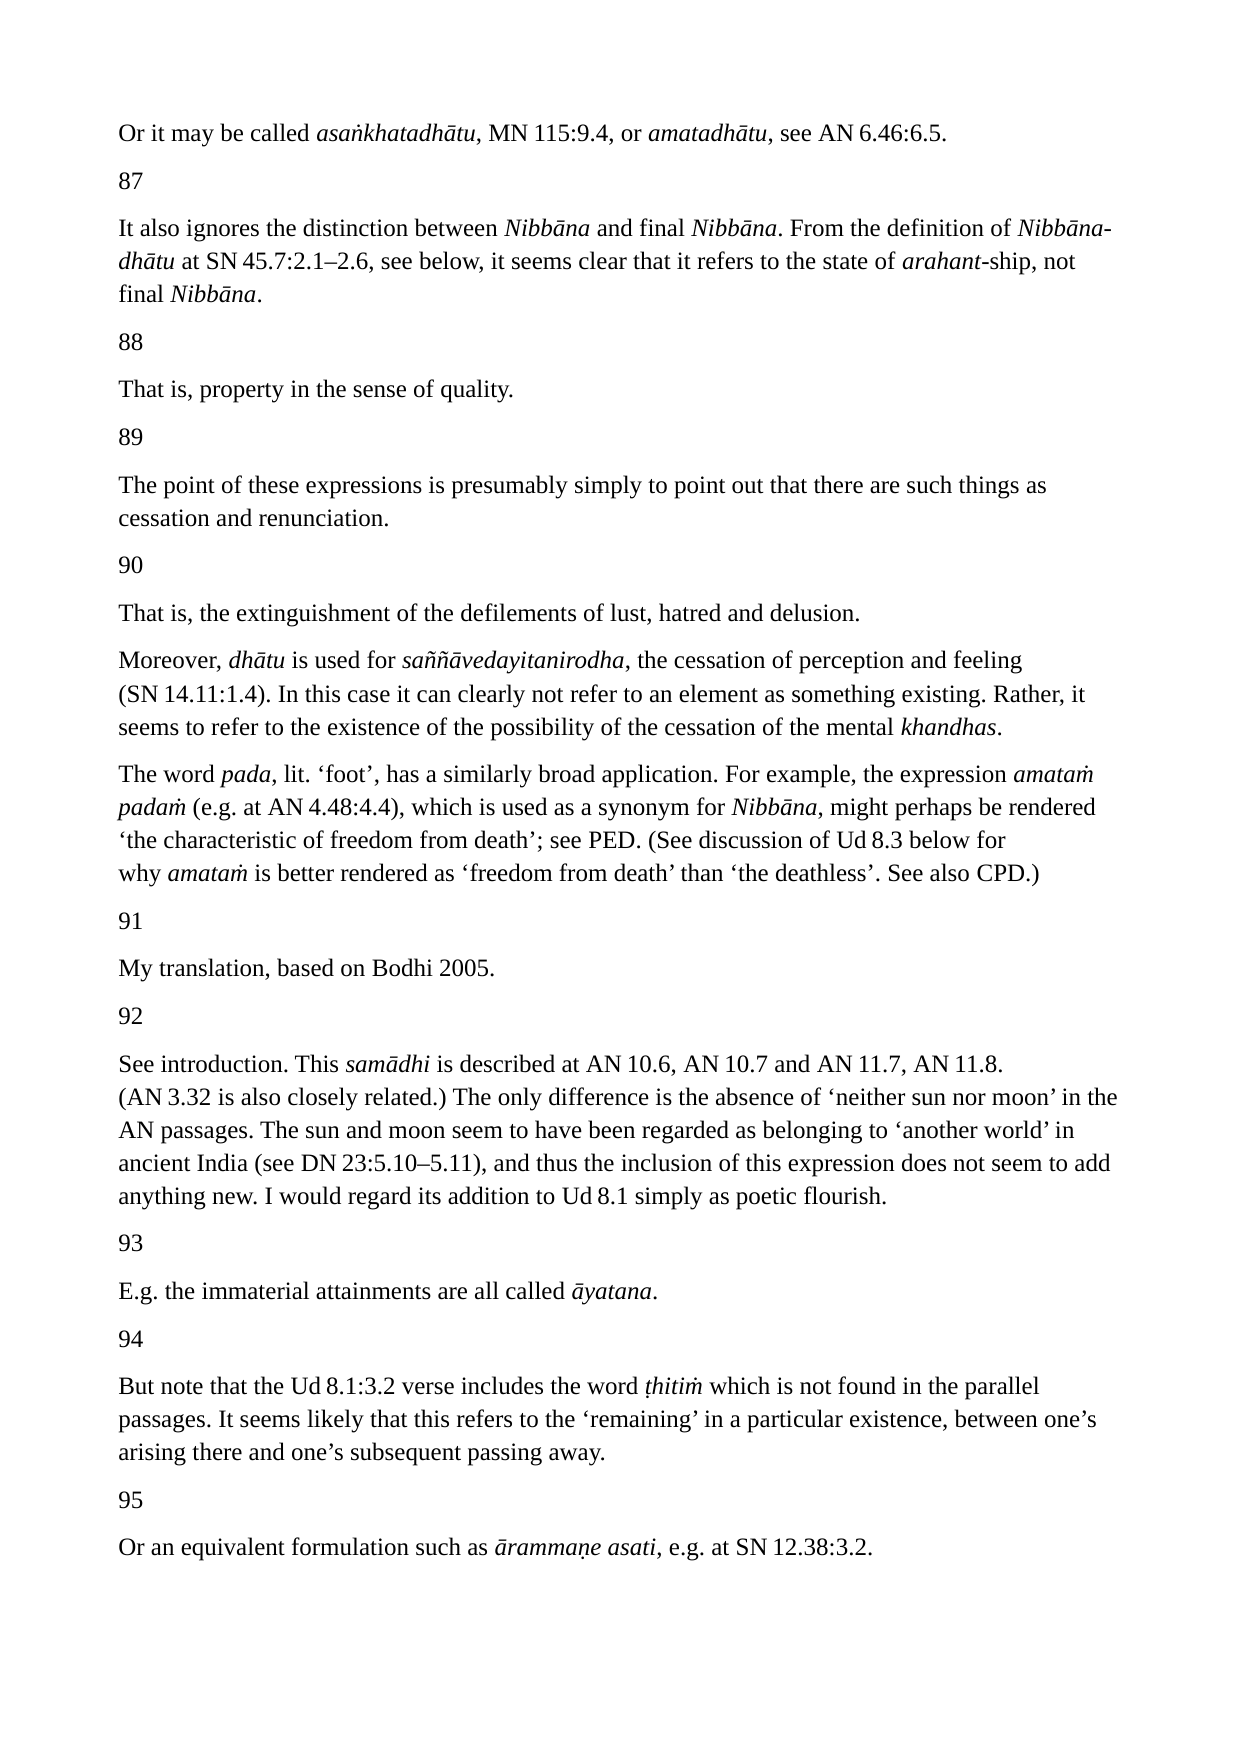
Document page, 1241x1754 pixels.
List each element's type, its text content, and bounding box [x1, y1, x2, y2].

text But note that the Ud 8.1:3.2 verse includes the word ṭhitiṁ which is not found in the parallel passages. It seems likely that this refers to the ‘remaining’ in a particular existence, between one’s arising there and one’s subsequent passing away. [118, 1371, 1122, 1466]
text Or it may be called asaṅkhatadhātu, MN 115:9.4, or amatadhātu, see AN 6.46:6.5. [118, 118, 1122, 147]
text 89 [118, 422, 1122, 451]
text 90 [118, 550, 1122, 579]
text 93 [118, 1228, 1122, 1257]
text It also ignores the distinction between Nibbāna and final Nibbāna. From the definition of Nibbāna-dhātu at SN 45.7:2.1–2.6, see below, it seems clear that it refers to the state of arahant-ship, not final Nibbāna. [118, 213, 1122, 308]
text E.g. the immaterial attainments are all called āyatana. [118, 1276, 1122, 1305]
text Moreover, dhātu is used for saññāvedayitanirodha, the cessation of perception and feeling (SN 14.11:1.4). In this case it can clearly not refer to an element as something existing. Rather, it seems to refer to the existence of the possibility of the cessation of the mental khandhas. [118, 646, 1122, 740]
text 92 [118, 1001, 1122, 1030]
text See introduction. This samādhi is described at AN 10.6, AN 10.7 and AN 11.7, AN 11.8. (AN 3.32 is also closely related.) The only difference is the absence of ‘neither sun nor moon’ in the AN passages. The sun and moon seem to have been regarded as belonging to ‘another world’ in ancient India (see DN 23:5.10–5.11), and thus the inclusion of this expression does not seem to add anything new. I would regard its addition to Ud 8.1 simply as poetic flourish. [118, 1049, 1122, 1209]
text The point of these expressions is presumably simply to point out that there are such things as cessation and renunciation. [118, 470, 1122, 532]
text 88 [118, 327, 1122, 356]
text Or an equivalent formulation such as ārammaṇe asati, e.g. at SN 12.38:3.2. [118, 1532, 1122, 1561]
text My translation, based on Bodhi 2005. [118, 953, 1122, 982]
text 91 [118, 906, 1122, 935]
text 95 [118, 1485, 1122, 1514]
text 94 [118, 1324, 1122, 1352]
text That is, property in the sense of quality. [118, 374, 1122, 403]
text That is, the extinguishment of the defilements of lust, hatred and delusion. [118, 598, 1122, 627]
text The word pada, lit. ‘foot’, has a similarly broad application. For example, the expression amataṁ padaṁ (e.g. at AN 4.48:4.4), which is used as a synonym for Nibbāna, might perhaps be rendered ‘the characteristic of freedom from death’; see PED. (See discussion of Ud 8.3 below for why amataṁ is better rendered as ‘freedom from death’ than ‘the deathless’. See also CPD.) [118, 759, 1122, 887]
text 87 [118, 166, 1122, 194]
